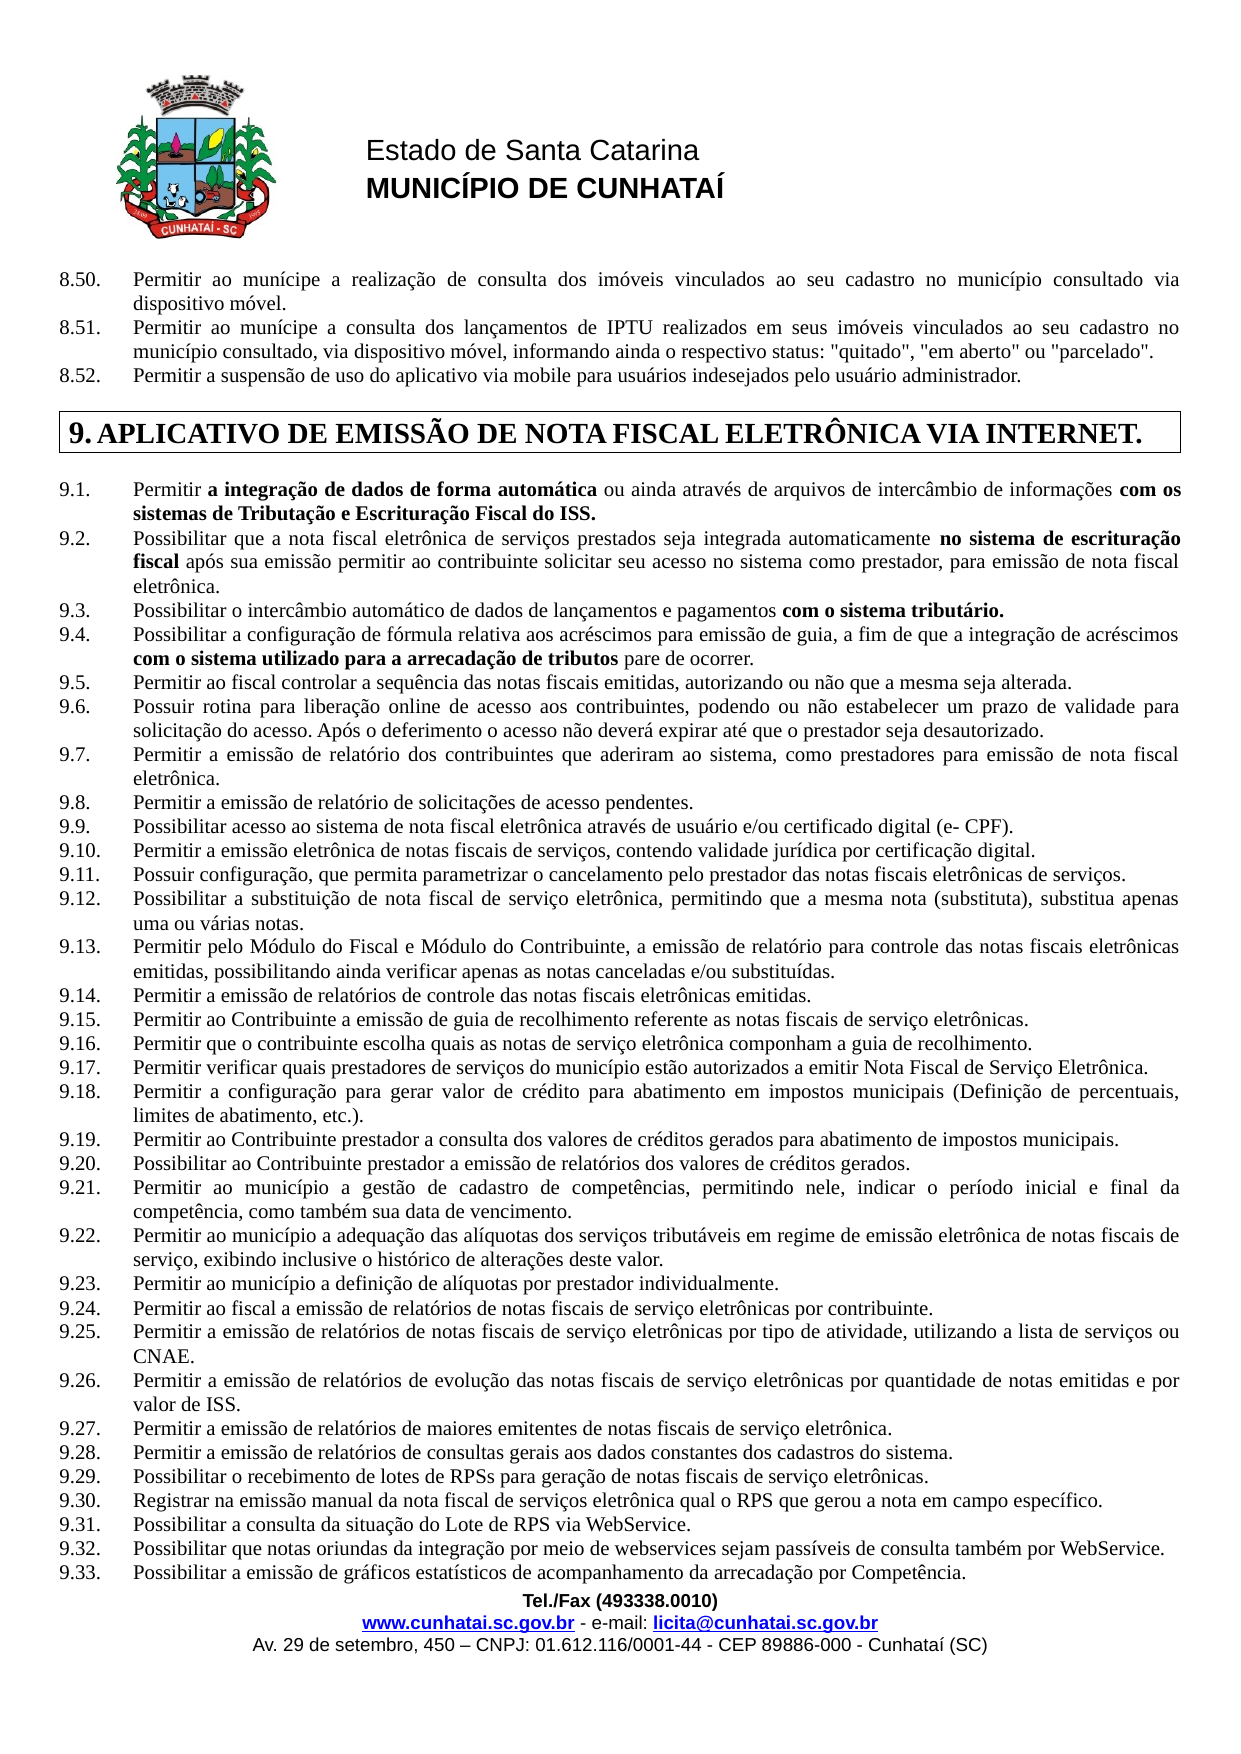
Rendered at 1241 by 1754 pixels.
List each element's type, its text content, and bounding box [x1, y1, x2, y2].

list Possuir rotina para liberação online de acesso aos contribuintes, podendo ou não estabelecer um prazo de validade para solicitação do acesso. Após o deferimento o acesso não deverá expirar até que o prestador seja desautorizado. [59, 694, 1181, 742]
list Registrar na emissão manual da nota fiscal de serviços eletrônica qual o RPS que gerou a nota em campo específico. [59, 1488, 1181, 1512]
list Possuir configuração, que permita parametrizar o cancelamento pelo prestador das notas fiscais eletrônicas de serviços. [59, 862, 1181, 886]
list Permitir a emissão de relatórios de notas fiscais de serviço eletrônicas por tipo de atividade, utilizando a lista de serviços ou CNAE. [59, 1319, 1181, 1368]
list Permitir verificar quais prestadores de serviços do município estão autorizados a emitir Nota Fiscal de Serviço Eletrônica. [59, 1055, 1181, 1079]
list Permitir a emissão de relatórios de maiores emitentes de notas fiscais de serviço eletrônica. [59, 1416, 1181, 1440]
list Possibilitar a configuração de fórmula relativa aos acréscimos para emissão de guia, a fim de que a integração de acréscimos com o sistema utilizado para a arrecadação de tributos pare de ocorrer. [59, 622, 1181, 670]
list Possibilitar que notas oriundas da integração por meio de webservices sejam passíveis de consulta também por WebService. [59, 1536, 1181, 1560]
list Permitir a emissão de relatórios de controle das notas fiscais eletrônicas emitidas. [59, 983, 1181, 1007]
list Permitir pelo Módulo do Fiscal e Módulo do Contribuinte, a emissão de relatório para controle das notas fiscais eletrônicas emitidas, possibilitando ainda verificar apenas as notas canceladas e/ou substituídas. [59, 934, 1181, 983]
list Permitir a emissão de relatório de solicitações de acesso pendentes. [59, 790, 1181, 814]
list Possibilitar a consulta da situação do Lote de RPS via WebService. [59, 1512, 1181, 1536]
list Permitir a emissão de relatórios de consultas gerais aos dados constantes dos cadastros do sistema. [59, 1440, 1181, 1464]
list Permitir ao município a adequação das alíquotas dos serviços tributáveis em regime de emissão eletrônica de notas fiscais de serviço, exibindo inclusive o histórico de alterações deste valor. [59, 1223, 1181, 1271]
list Permitir ao munícipe a consulta dos lançamentos de IPTU realizados em seus imóveis vinculados ao seu cadastro no município consultado, via dispositivo móvel, informando ainda o respectivo status: "quitado", "em aberto" ou "parcelado". [59, 315, 1181, 363]
list Permitir ao fiscal controlar a sequência das notas fiscais emitidas, autorizando ou não que a mesma seja alterada. [59, 670, 1181, 694]
list Possibilitar ao Contribuinte prestador a emissão de relatórios dos valores de créditos gerados. [59, 1151, 1181, 1175]
list Possibilitar o intercâmbio automático de dados de lançamentos e pagamentos com o sistema tributário. [59, 598, 1181, 622]
list Permitir a suspensão de uso do aplicativo via mobile para usuários indesejados pelo usuário administrador. [59, 363, 1181, 387]
list Possibilitar o recebimento de lotes de RPSs para geração de notas fiscais de serviço eletrônicas. [59, 1464, 1181, 1488]
list Permitir ao fiscal a emissão de relatórios de notas fiscais de serviço eletrônicas por contribuinte. [59, 1295, 1181, 1319]
list Permitir a configuração para gerar valor de crédito para abatimento em impostos municipais (Definição de percentuais, limites de abatimento, etc.). [59, 1079, 1181, 1127]
list APLICATIVO DE EMISSÃO DE NOTA FISCAL ELETRÔNICA VIA INTERNET. [60, 412, 1180, 452]
list Possibilitar a emissão de gráficos estatísticos de acompanhamento da arrecadação por Competência. [59, 1560, 1181, 1584]
list Permitir que o contribuinte escolha quais as notas de serviço eletrônica componham a guia de recolhimento. [59, 1031, 1181, 1055]
list Permitir ao Contribuinte prestador a consulta dos valores de créditos gerados para abatimento de impostos municipais. [59, 1127, 1181, 1151]
list Possibilitar acesso ao sistema de nota fiscal eletrônica através de usuário e/ou certificado digital (e- CPF). [59, 814, 1181, 838]
list Permitir a emissão eletrônica de notas fiscais de serviços, contendo validade jurídica por certificação digital. [59, 838, 1181, 862]
list Possibilitar a substituição de nota fiscal de serviço eletrônica, permitindo que a mesma nota (substituta), substitua apenas uma ou várias notas. [59, 886, 1181, 934]
list Permitir ao município a gestão de cadastro de competências, permitindo nele, indicar o período inicial e final da competência, como também sua data de vencimento. [59, 1175, 1181, 1223]
list Permitir ao munícipe a realização de consulta dos imóveis vinculados ao seu cadastro no município consultado via dispositivo móvel. [59, 267, 1181, 315]
list Permitir a emissão de relatório dos contribuintes que aderiram ao sistema, como prestadores para emissão de nota fiscal eletrônica. [59, 742, 1181, 790]
list Permitir ao Contribuinte a emissão de guia de recolhimento referente as notas fiscais de serviço eletrônicas. [59, 1007, 1181, 1031]
list Permitir a integração de dados de forma automática ou ainda através de arquivos de intercâmbio de informações com os sistemas de Tributação e Escrituração Fiscal do ISS. [59, 477, 1181, 525]
list Permitir a emissão de relatórios de evolução das notas fiscais de serviço eletrônicas por quantidade de notas emitidas e por valor de ISS. [59, 1368, 1181, 1416]
list Permitir ao município a definição de alíquotas por prestador individualmente. [59, 1271, 1181, 1295]
list Possibilitar que a nota fiscal eletrônica de serviços prestados seja integrada automaticamente no sistema de escrituração fiscal após sua emissão permitir ao contribuinte solicitar seu acesso no sistema como prestador, para emissão de nota fiscal eletrônica. [59, 525, 1181, 598]
